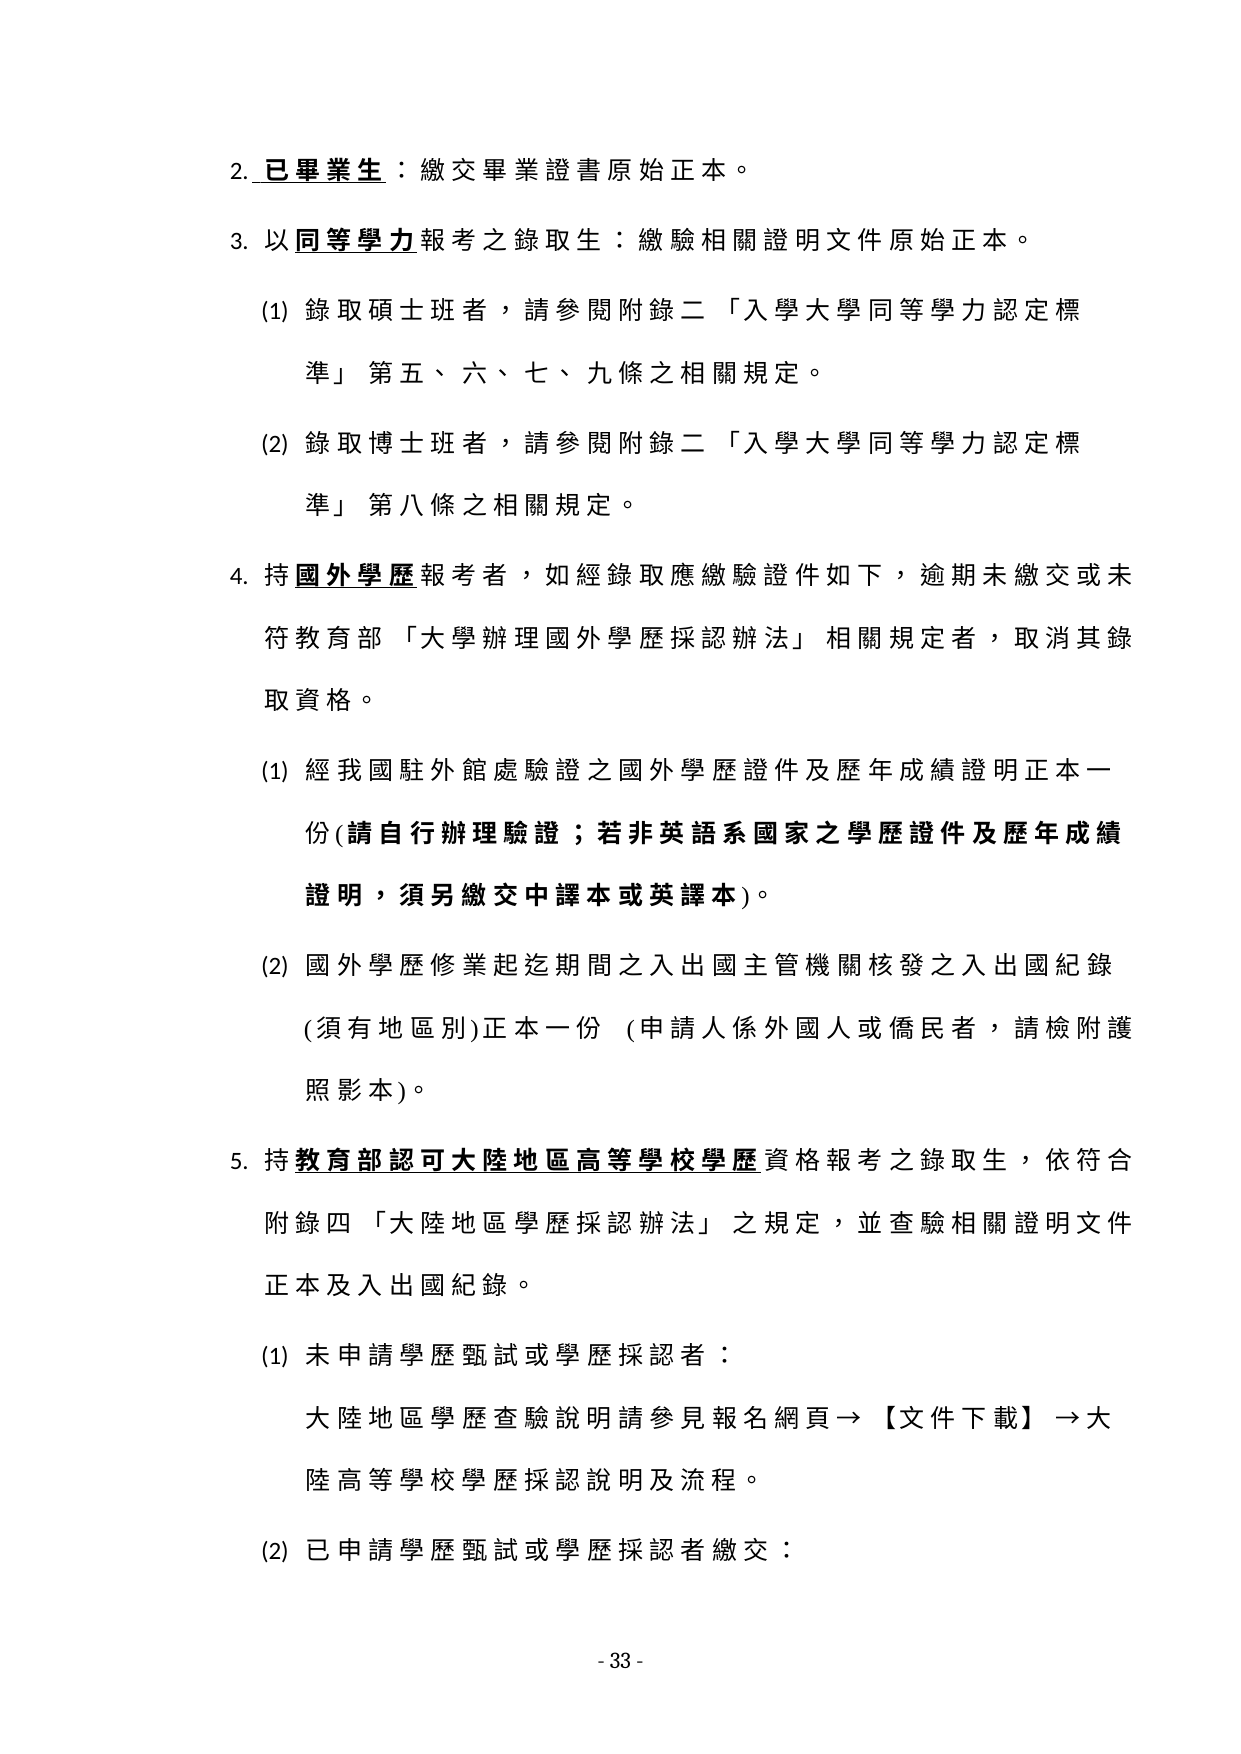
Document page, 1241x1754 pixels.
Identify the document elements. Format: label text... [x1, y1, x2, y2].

list 持國外學歷報考者，如經錄取應繳驗證件如下，逾期未繳交或未符教育部「大學辦理國外學歷採認辦法」相關規定者，取消其錄取資格。 [223, 532, 1136, 719]
list 持教育部認可大陸地區高等學校學歷資格報考之錄取生，依符合附錄四「大陸地區學歷採認辦法」之規定，並查驗相關證明文件正本及入出國紀錄。 [223, 1117, 1136, 1304]
list 已申請學歷甄試或學歷採認者繳交： [252, 1507, 1136, 1569]
list 未申請學歷甄試或學歷採認者： 大陸地區學歷查驗說明請參見報名網頁→【文件下載】→大陸高等學校學歷採認說明及流程。 [252, 1312, 1136, 1499]
list 錄取碩士班者，請參閱附錄二「入學大學同等學力認定標準」第五、六、七、九條之相關規定。 [252, 267, 1136, 392]
list 錄取博士班者，請參閱附錄二「入學大學同等學力認定標準」第八條之相關規定。 [252, 399, 1136, 524]
list 國外學歷修業起迄期間之入出國主管機關核發之入出國紀錄(須有地區別)正本一份 (申請人係外國人或僑民者，請檢附護照影本)。 [252, 922, 1136, 1109]
list 已畢業生：繳交畢業證書原始正本。 [223, 127, 1136, 189]
list 經我國駐外館處驗證之國外學歷證件及歷年成績證明正本一份(請自行辦理驗證；若非英語系國家之學歷證件及歷年成績證明，須另繳交中譯本或英譯本)。 [252, 727, 1136, 914]
list 以同等學力報考之錄取生：繳驗相關證明文件原始正本。 [223, 197, 1136, 259]
